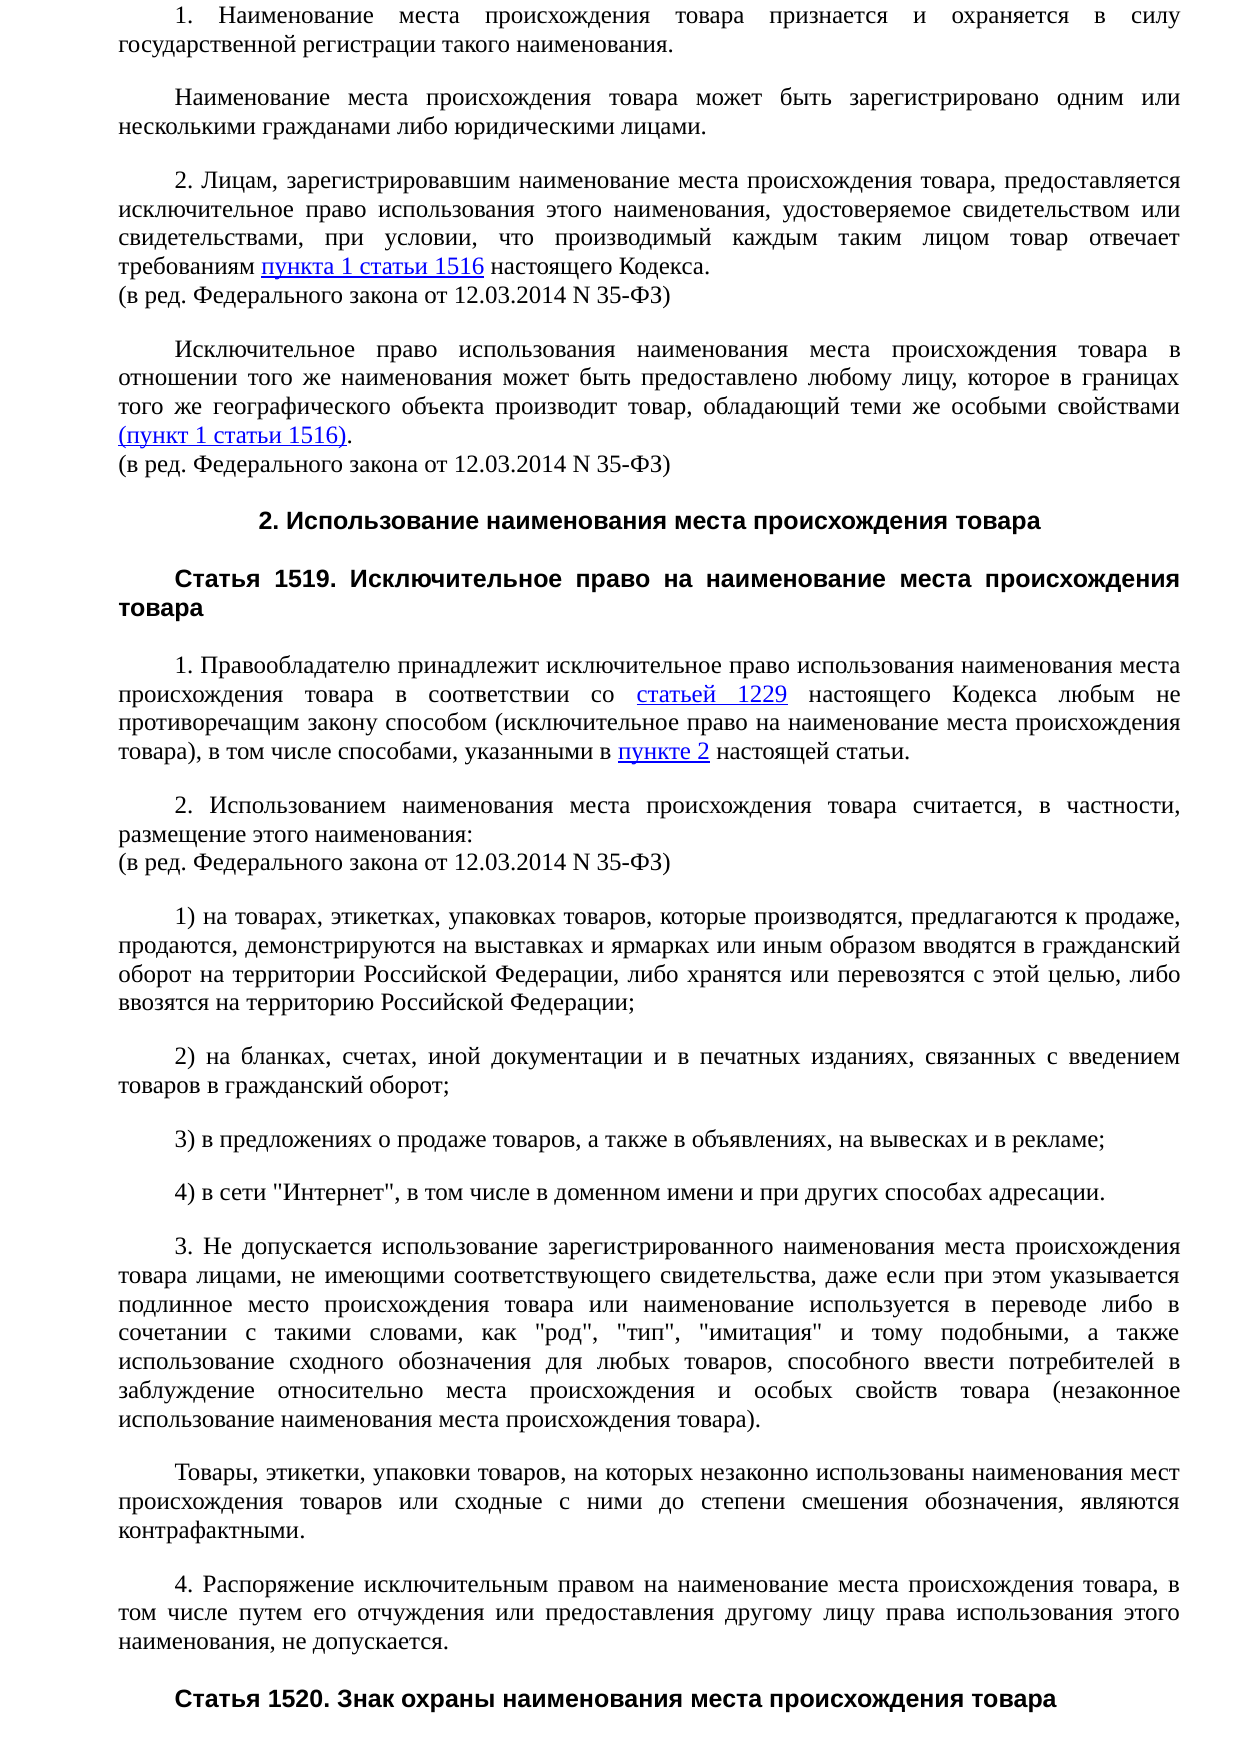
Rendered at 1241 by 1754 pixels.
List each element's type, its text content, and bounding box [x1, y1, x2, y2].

text Наименование места происхождения товара может быть зарегистрировано одним или несколькими гражданами либо юридическими лицами. [118, 82, 1181, 140]
text Товары, этикетки, упаковки товаров, на которых незаконно использованы наименования мест происхождения товаров или сходные с ними до степени смешения обозначения, являются контрафактными. [118, 1457, 1181, 1544]
text 3. Не допускается использование зарегистрированного наименования места происхождения товара лицами, не имеющими соответствующего свидетельства, даже если при этом указывается подлинное место происхождения товара или наименование используется в переводе либо в сочетании с такими словами, как "род", "тип", "имитация" и тому подобными, а также использование сходного обозначения для любых товаров, способного ввести потребителей в заблуждение относительно места происхождения и особых свойств товара (незаконное использование наименования места происхождения товара). [118, 1231, 1181, 1432]
text 1. Наименование места происхождения товара признается и охраняется в силу государственной регистрации такого наименования. [118, 0, 1181, 57]
text (в ред. Федерального закона от 12.03.2014 N 35-ФЗ) [118, 847, 1181, 876]
title 2. Использование наименования места происхождения товара [118, 506, 1181, 535]
text 3) в предложениях о продаже товаров, а также в объявлениях, на вывесках и в рекламе; [118, 1124, 1181, 1152]
title Статья 1519. Исключительное право на наименование места происхождения товара [118, 564, 1181, 621]
title Статья 1520. Знак охраны наименования места происхождения товара [118, 1684, 1181, 1712]
text 2) на бланках, счетах, иной документации и в печатных изданиях, связанных с введением товаров в гражданский оборот; [118, 1041, 1181, 1099]
text 2. Использованием наименования места происхождения товара считается, в частности, размещение этого наименования: [118, 790, 1181, 847]
text 1) на товарах, этикетках, упаковках товаров, которые производятся, предлагаются к продаже, продаются, демонстрируются на выставках и ярмарках или иным образом вводятся в гражданский оборот на территории Российской Федерации, либо хранятся или перевозятся с этой целью, либо ввозятся на территорию Российской Федерации; [118, 901, 1181, 1016]
text (в ред. Федерального закона от 12.03.2014 N 35-ФЗ) [118, 449, 1181, 477]
text 4) в сети "Интернет", в том числе в доменном имени и при других способах адресации. [118, 1177, 1181, 1206]
text 1. Правообладателю принадлежит исключительное право использования наименования места происхождения товара в соответствии со статьей 1229 настоящего Кодекса любым не противоречащим закону способом (исключительное право на наименование места происхождения товара), в том числе способами, указанными в пункте 2 настоящей статьи. [118, 650, 1181, 765]
text (в ред. Федерального закона от 12.03.2014 N 35-ФЗ) [118, 280, 1181, 309]
text 4. Распоряжение исключительным правом на наименование места происхождения товара, в том числе путем его отчуждения или предоставления другому лицу права использования этого наименования, не допускается. [118, 1569, 1181, 1655]
text 2. Лицам, зарегистрировавшим наименование места происхождения товара, предоставляется исключительное право использования этого наименования, удостоверяемое свидетельством или свидетельствами, при условии, что производимый каждым таким лицом товар отвечает требованиям пункта 1 статьи 1516 настоящего Кодекса. [118, 165, 1181, 280]
text Исключительное право использования наименования места происхождения товара в отношении того же наименования может быть предоставлено любому лицу, которое в границах того же географического объекта производит товар, обладающий теми же особыми свойствами (пункт 1 статьи 1516). [118, 334, 1181, 449]
